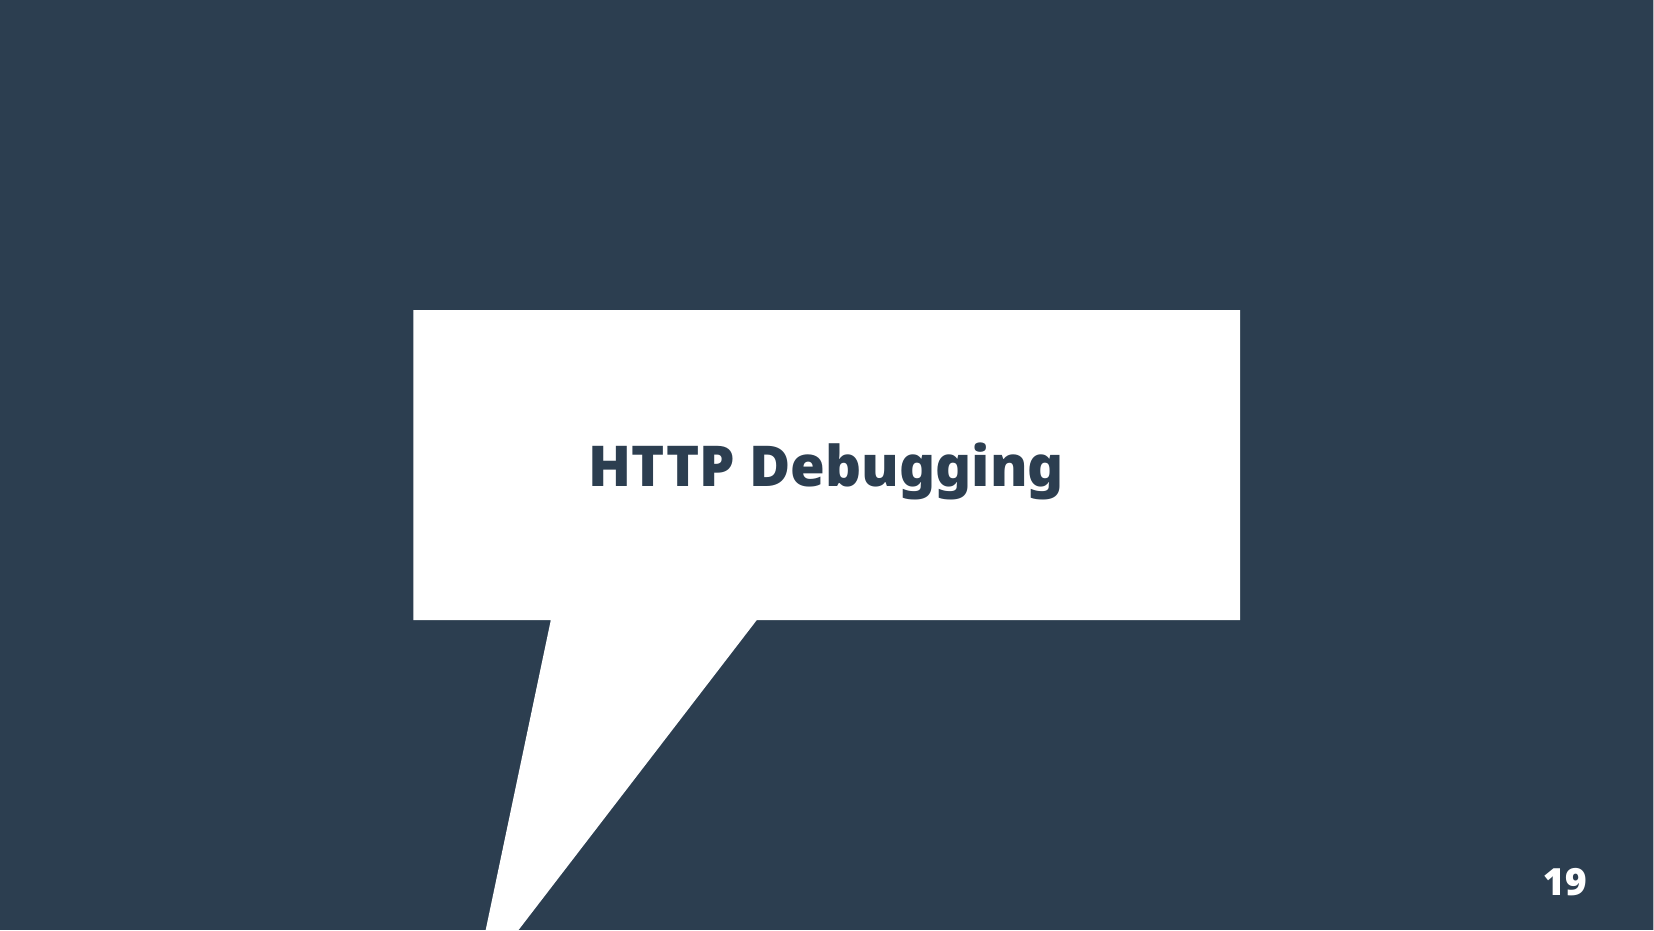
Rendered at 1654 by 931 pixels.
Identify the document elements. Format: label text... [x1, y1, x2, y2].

title HTTP Debugging [442, 332, 1211, 598]
